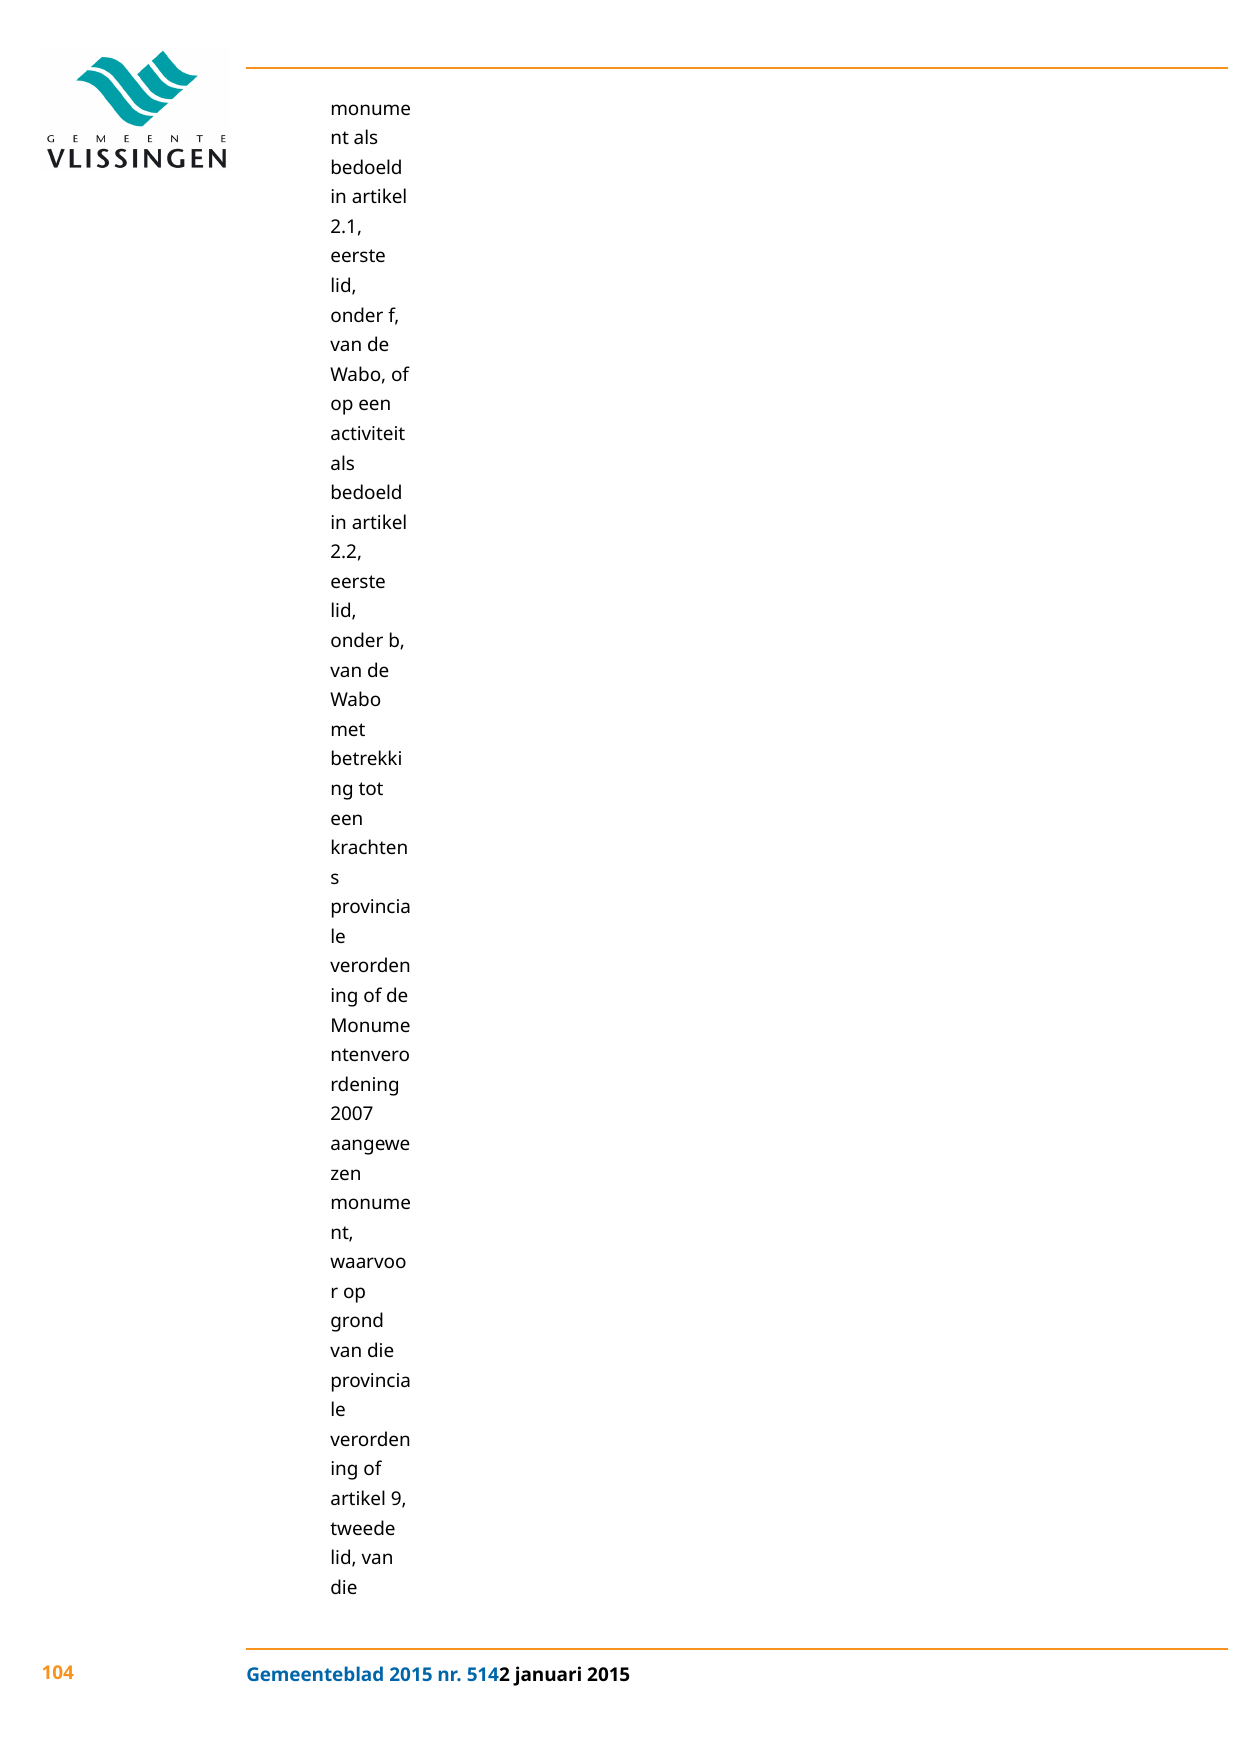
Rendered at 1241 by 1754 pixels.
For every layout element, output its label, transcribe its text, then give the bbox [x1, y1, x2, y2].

table_cell monument als bedoeld in artikel 2.1, eerste lid, onder f, van de Wabo, of op een activiteit als bedoeld in artikel 2.2, eerste lid, onder b, van de Wabo met betrekking tot een krachtens provinciale verordening of de Monumentenverordening 2007 aangewezen monument, waarvoor op grond van die provinciale verordening of artikel 9, tweede lid, van die [330, 95, 412, 1600]
table_cell [248, 95, 330, 1600]
table_cell [741, 95, 823, 1600]
picture [41, 47, 231, 172]
table_cell [1069, 95, 1152, 1600]
table_cell [987, 95, 1069, 1600]
table_cell [494, 95, 577, 1600]
table_cell [577, 95, 659, 1600]
table_cell [659, 95, 741, 1600]
table_cell [823, 95, 905, 1600]
table_cell [412, 95, 494, 1600]
table_cell [905, 95, 987, 1600]
